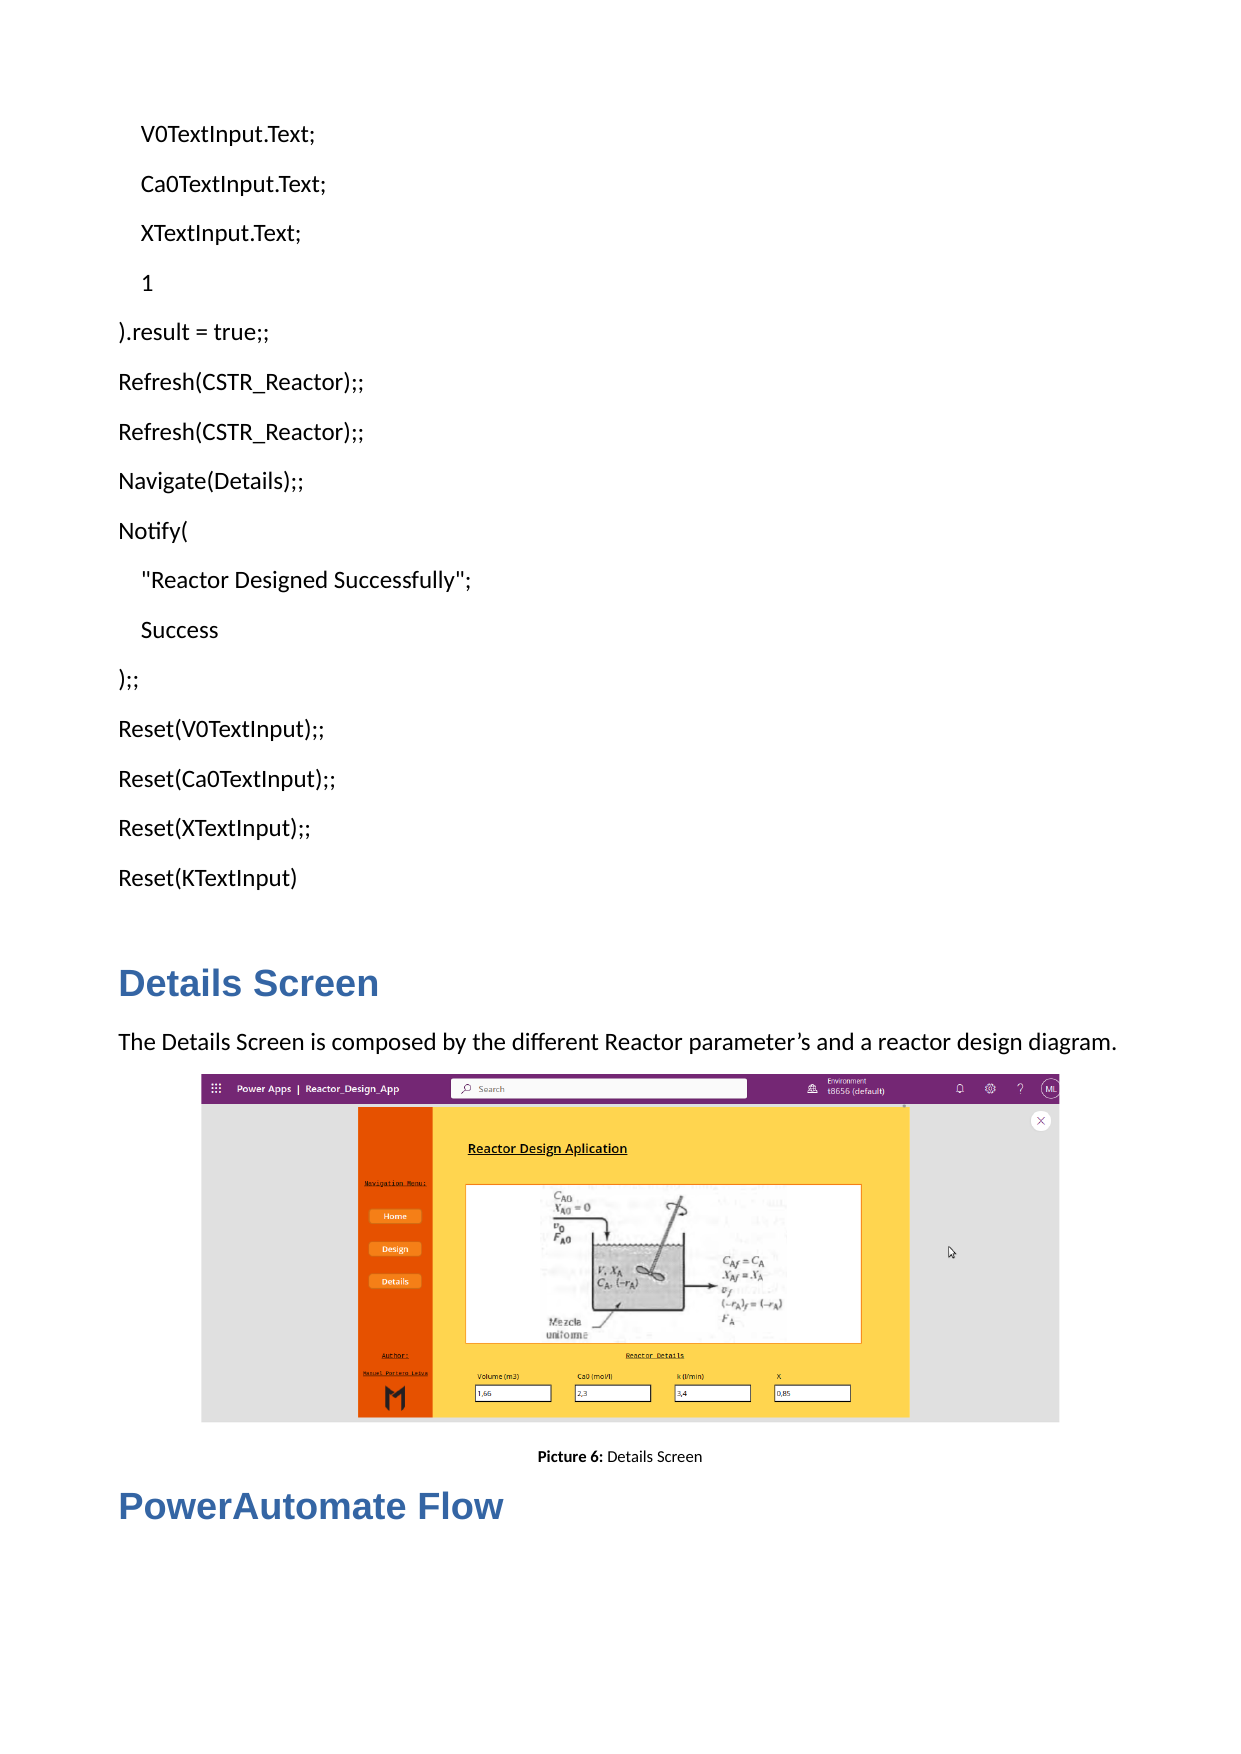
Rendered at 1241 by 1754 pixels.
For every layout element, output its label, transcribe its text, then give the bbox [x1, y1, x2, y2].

text Reset(Ca0TextInput);; [118, 763, 1122, 793]
text Ca0TextInput.Text; [118, 168, 1122, 198]
text Picture 6: Details Screen [118, 1446, 1122, 1466]
text Reset(KTextInput) [118, 862, 1122, 892]
text ).result = true;; [118, 316, 1122, 347]
text Navigate(Details);; [118, 465, 1122, 496]
text 1 [118, 267, 1122, 297]
text XTextInput.Text; [118, 217, 1122, 248]
text Refresh(CSTR_Reactor);; [118, 366, 1122, 397]
text Reset(V0TextInput);; [118, 713, 1122, 744]
text Reset(XTextInput);; [118, 812, 1122, 843]
text Notify( [118, 515, 1122, 545]
text "Reactor Designed Successfully"; [118, 564, 1122, 595]
text Success [118, 614, 1122, 644]
text );; [118, 663, 1122, 694]
text The Details Screen is composed by the different Reactor parameter’s and a reactor design diagram. [118, 1026, 1122, 1056]
picture [201, 1074, 1060, 1423]
text Details Screen [118, 961, 1122, 1005]
text PowerAutomate Flow [118, 1484, 1122, 1527]
text Refresh(CSTR_Reactor);; [118, 416, 1122, 446]
text V0TextInput.Text; [118, 118, 1122, 149]
